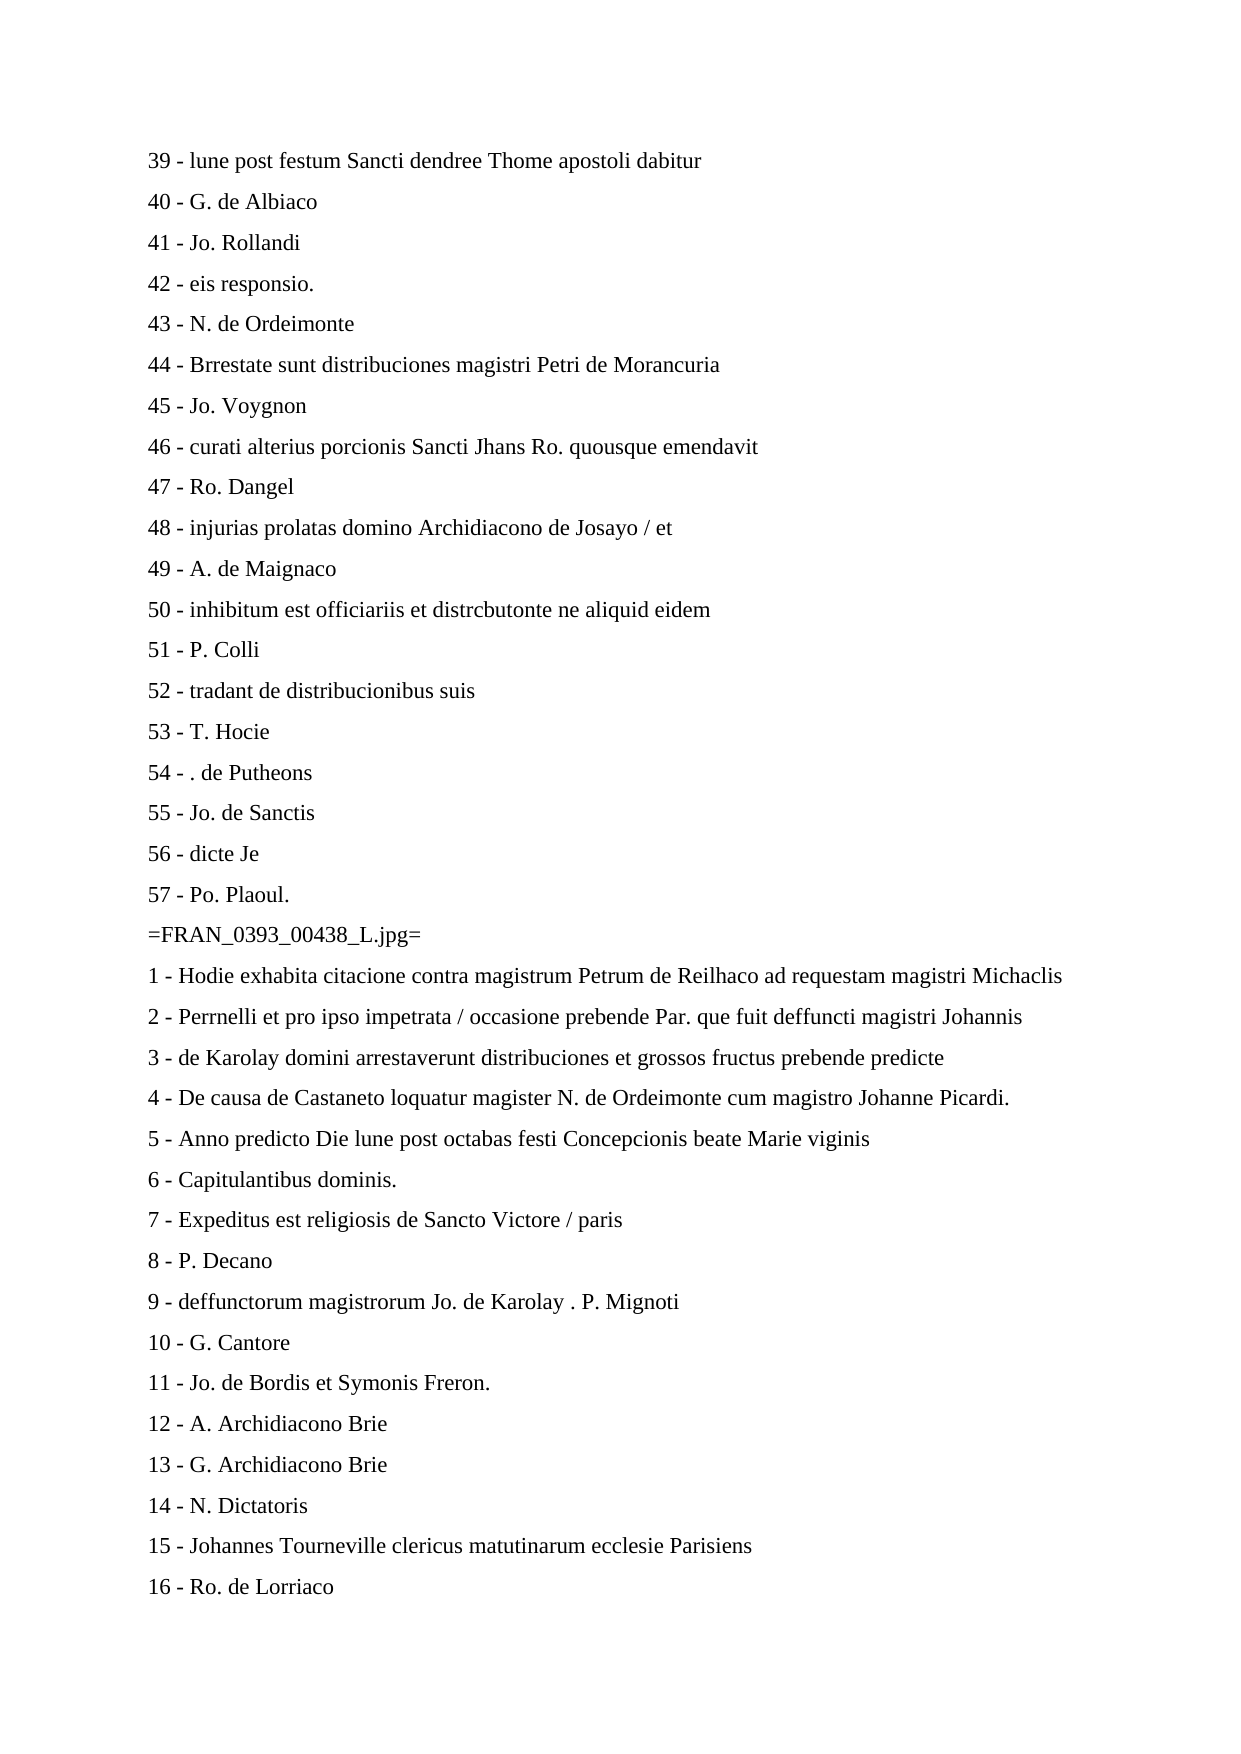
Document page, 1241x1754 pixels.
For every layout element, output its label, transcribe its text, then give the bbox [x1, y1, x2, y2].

text 15 - Johannes Tourneville clericus matutinarum ecclesie Parisiens [148, 1532, 1093, 1559]
text 47 - Ro. Dangel [148, 473, 1093, 500]
text 48 - injurias prolatas domino Archidiacono de Josayo / et [148, 514, 1093, 541]
text 45 - Jo. Voygnon [148, 392, 1093, 418]
text 49 - A. de Maignaco [148, 555, 1093, 581]
text 51 - P. Colli [148, 636, 1093, 663]
text 13 - G. Archidiacono Brie [148, 1451, 1093, 1477]
text 55 - Jo. de Sanctis [148, 799, 1093, 826]
text 14 - N. Dictatoris [148, 1492, 1093, 1518]
text 50 - inhibitum est officiariis et distrcbutonte ne aliquid eidem [148, 596, 1093, 622]
text 12 - A. Archidiacono Brie [148, 1410, 1093, 1437]
text =FRAN_0393_00438_L.jpg= [148, 921, 1093, 948]
text 52 - tradant de distribucionibus suis [148, 677, 1093, 703]
text 7 - Expeditus est religiosis de Sancto Victore / paris [148, 1207, 1093, 1233]
text 41 - Jo. Rollandi [148, 229, 1093, 255]
text 42 - eis responsio. [148, 270, 1093, 296]
text 5 - Anno predicto Die lune post octabas festi Concepcionis beate Marie viginis [148, 1125, 1093, 1151]
text 53 - T. Hocie [148, 718, 1093, 744]
text 1 - Hodie exhabita citacione contra magistrum Petrum de Reilhaco ad requestam magistri Michaclis [148, 962, 1093, 988]
text 46 - curati alterius porcionis Sancti Jhans Ro. quousque emendavit [148, 433, 1093, 459]
text 43 - N. de Ordeimonte [148, 311, 1093, 337]
text 2 - Perrnelli et pro ipso impetrata / occasione prebende Par. que fuit deffuncti magistri Johannis [148, 1003, 1093, 1029]
text 40 - G. de Albiaco [148, 188, 1093, 215]
text 11 - Jo. de Bordis et Symonis Freron. [148, 1369, 1093, 1396]
text 4 - De causa de Castaneto loquatur magister N. de Ordeimonte cum magistro Johanne Picardi. [148, 1084, 1093, 1111]
text 44 - Brrestate sunt distribuciones magistri Petri de Morancuria [148, 351, 1093, 378]
text 8 - P. Decano [148, 1247, 1093, 1274]
text 57 - Po. Plaoul. [148, 881, 1093, 907]
text 56 - dicte Je [148, 840, 1093, 866]
text 16 - Ro. de Lorriaco [148, 1573, 1093, 1599]
text 3 - de Karolay domini arrestaverunt distribuciones et grossos fructus prebende predicte [148, 1044, 1093, 1070]
text 9 - deffunctorum magistrorum Jo. de Karolay . P. Mignoti [148, 1288, 1093, 1314]
text 10 - G. Cantore [148, 1329, 1093, 1355]
text 54 - . de Putheons [148, 758, 1093, 785]
text 6 - Capitulantibus dominis. [148, 1166, 1093, 1192]
text 39 - lune post festum Sancti dendree Thome apostoli dabitur [148, 148, 1093, 174]
